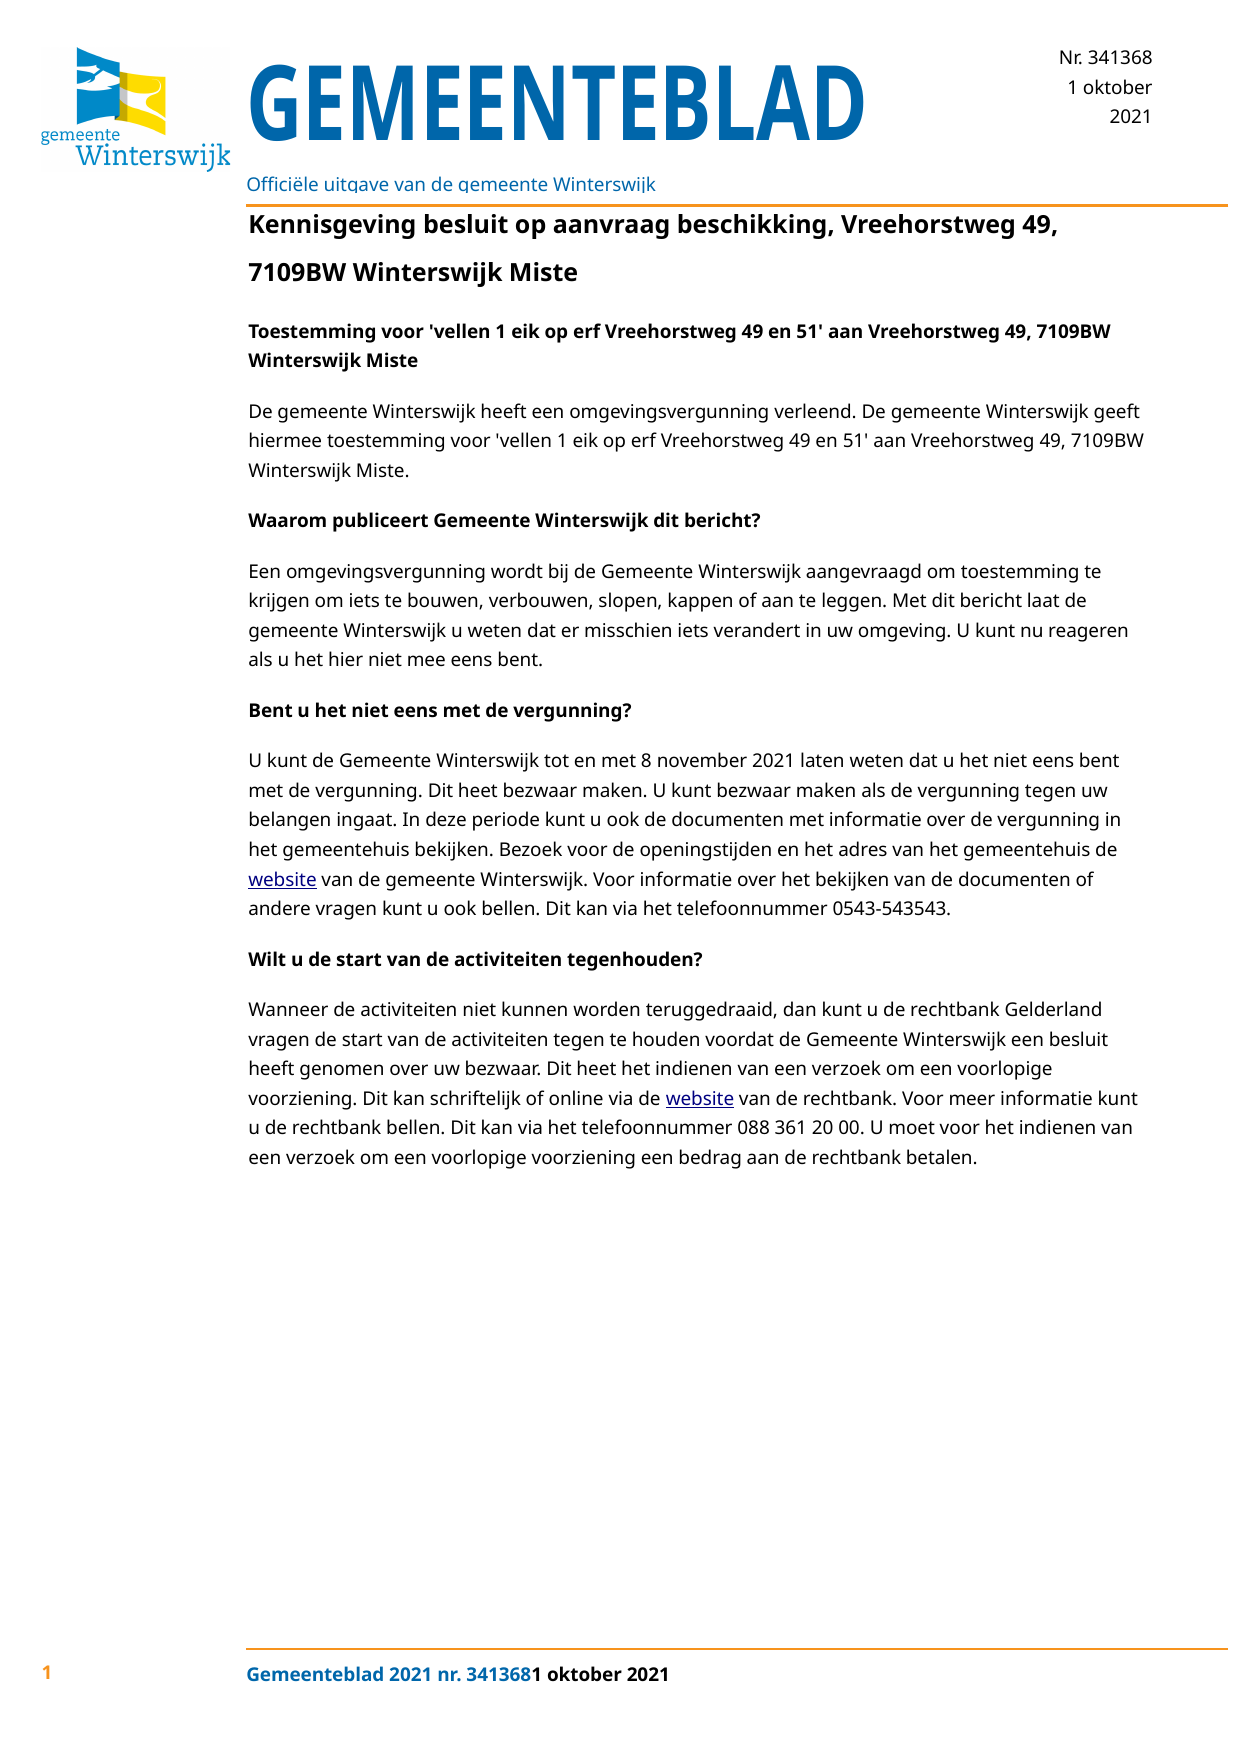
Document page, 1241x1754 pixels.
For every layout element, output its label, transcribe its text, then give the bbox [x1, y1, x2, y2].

text De gemeente Winterswijk heeft een omgevingsvergunning verleend. De gemeente Winterswijk geeft hiermee toestemming voor 'vellen 1 eik op erf Vreehorstweg 49 en 51' aan Vreehorstweg 49, 7109BW Winterswijk Miste. [248, 398, 1152, 483]
picture [225, 153, 231, 162]
picture [41, 47, 231, 172]
text Een omgevingsvergunning wordt bij de Gemeente Winterswijk aangevraagd om toestemming te krijgen om iets te bouwen, verbouwen, slopen, kappen of aan te leggen. Met dit bericht laat de gemeente Winterswijk u weten dat er misschien iets verandert in uw omgeving. U kunt nu reageren als u het hier niet mee eens bent. [248, 558, 1152, 672]
text Wilt u de start van de activiteiten tegenhouden? [248, 946, 1152, 972]
text Toestemming voor 'vellen 1 eik op erf Vreehorstweg 49 en 51' aan Vreehorstweg 49, 7109BW Winterswijk Miste [248, 318, 1152, 373]
text Bent u het niet eens met de vergunning? [248, 697, 1152, 723]
text Kennisgeving besluit op aanvraag beschikking, Vreehorstweg 49, 7109BW Winterswijk Miste [248, 207, 1152, 288]
text Wanneer de activiteiten niet kunnen worden teruggedraaid, dan kunt u de rechtbank Gelderland vragen de start van de activiteiten tegen te houden voordat de Gemeente Winterswijk een besluit heeft genomen over uw bezwaar. Dit heet het indienen van een verzoek om een voorlopige voorziening. Dit kan schriftelijk of online via de website van de rechtbank. Voor meer informatie kunt u de rechtbank bellen. Dit kan via het telefoonnummer 088 361 20 00. U moet voor het indienen van een verzoek om een voorlopige voorziening een bedrag aan de rechtbank betalen. [248, 996, 1152, 1170]
text U kunt de Gemeente Winterswijk tot en met 8 november 2021 laten weten dat u het niet eens bent met de vergunning. Dit heet bezwaar maken. U kunt bezwaar maken als de vergunning tegen uw belangen ingaat. In deze periode kunt u ook de documenten met informatie over de vergunning in het gemeentehuis bekijken. Bezoek voor de openingstijden en het adres van het gemeentehuis de website van de gemeente Winterswijk. Voor informatie over het bekijken van de documenten of andere vragen kunt u ook bellen. Dit kan via het telefoonnummer 0543-543543. [248, 747, 1152, 921]
text Waarom publiceert Gemeente Winterswijk dit bericht? [248, 507, 1152, 533]
